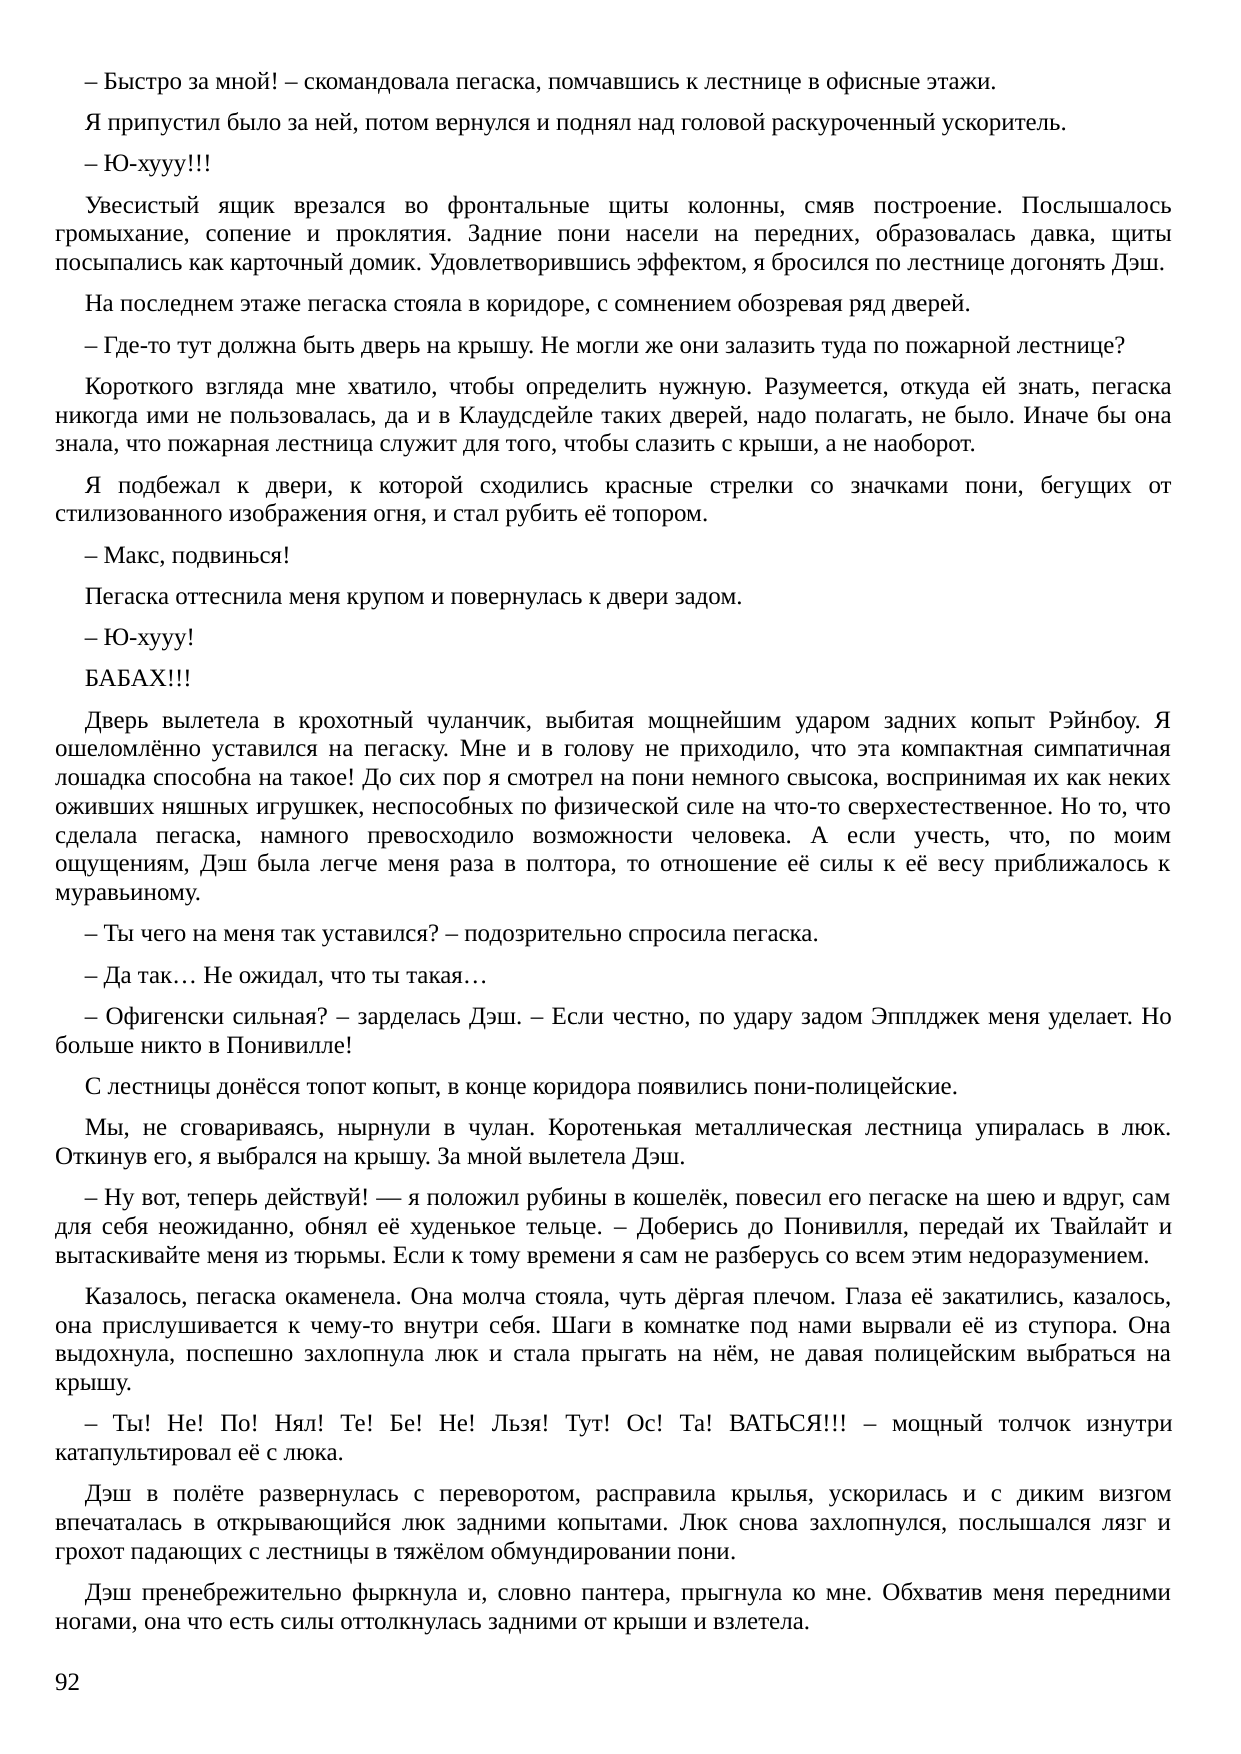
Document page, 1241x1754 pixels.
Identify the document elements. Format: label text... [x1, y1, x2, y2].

text – Ю-хууу! [55, 622, 1173, 651]
text – Где-то тут должна быть дверь на крышу. Не могли же они залазить туда по пожарной лестнице? [55, 330, 1173, 358]
text Я подбежал к двери, к которой сходились красные стрелки со значками пони, бегущих от стилизованного изображения огня, и стал рубить её топором. [55, 470, 1173, 527]
text С лестницы донёсся топот копыт, в конце коридора появились пони-полицейские. [55, 1071, 1173, 1100]
text – Ты! Не! По! Нял! Те! Бе! Не! Льзя! Тут! Ос! Та! ВАТЬСЯ!!! – мощный толчок изнутри катапультировал её с люка. [55, 1408, 1173, 1466]
text Казалось, пегаска окаменела. Она молча стояла, чуть дёргая плечом. Глаза её закатились, казалось, она прислушивается к чему-то внутри себя. Шаги в комнатке под нами вырвали её из ступора. Она выдохнула, поспешно захлопнула люк и стала прыгать на нём, не давая полицейским выбраться на крышу. [55, 1281, 1173, 1396]
text – Быстро за мной! – скомандовала пегаска, помчавшись к лестнице в офисные этажи. [55, 66, 1173, 95]
text Я припустил было за ней, потом вернулся и поднял над головой раскуроченный ускоритель. [55, 107, 1173, 136]
text Мы, не сговариваясь, нырнули в чулан. Коротенькая металлическая лестница упиралась в люк. Откинув его, я выбрался на крышу. За мной вылетела Дэш. [55, 1112, 1173, 1170]
text – Ты чего на меня так уставился? – подозрительно спросила пегаска. [55, 918, 1173, 947]
text – Офигенски сильная? – зарделась Дэш. – Если честно, по удару задом Эпплджек меня уделает. Но больше никто в Понивилле! [55, 1001, 1173, 1058]
text – Макс, подвинься! [55, 540, 1173, 568]
text Пегаска оттеснила меня крупом и повернулась к двери задом. [55, 581, 1173, 610]
text Короткого взгляда мне хватило, чтобы определить нужную. Разумеется, откуда ей знать, пегаска никогда ими не пользовалась, да и в Клаудсдейле таких дверей, надо полагать, не было. Иначе бы она знала, что пожарная лестница служит для того, чтобы слазить с крыши, а не наоборот. [55, 371, 1173, 457]
text Дэш в полёте развернулась с переворотом, расправила крылья, ускорилась и с диким визгом впечаталась в открывающийся люк задними копытами. Люк снова захлопнулся, послышался лязг и грохот падающих с лестницы в тяжёлом обмундировании пони. [55, 1478, 1173, 1565]
text – Ю-хууу!!! [55, 148, 1173, 177]
text Дэш пренебрежительно фыркнула и, словно пантера, прыгнула ко мне. Обхватив меня передними ногами, она что есть силы оттолкнулась задними от крыши и взлетела. [55, 1577, 1173, 1635]
text Увесистый ящик врезался во фронтальные щиты колонны, смяв построение. Послышалось громыхание, сопение и проклятия. Задние пони насели на передних, образовалась давка, щиты посыпались как карточный домик. Удовлетворившись эффектом, я бросился по лестнице догонять Дэш. [55, 190, 1173, 276]
text – Да так… Не ожидал, что ты такая… [55, 960, 1173, 988]
text БАБАХ!!! [55, 663, 1173, 692]
text На последнем этаже пегаска стояла в коридоре, с сомнением обозревая ряд дверей. [55, 288, 1173, 317]
text – Ну вот, теперь действуй! — я положил рубины в кошелёк, повесил его пегаске на шею и вдруг, сам для себя неожиданно, обнял её худенькое тельце. – Доберись до Понивилля, передай их Твайлайт и вытаскивайте меня из тюрьмы. Если к тому времени я сам не разберусь со всем этим недоразумением. [55, 1182, 1173, 1268]
text Дверь вылетела в крохотный чуланчик, выбитая мощнейшим ударом задних копыт Рэйнбоу. Я ошеломлённо уставился на пегаску. Мне и в голову не приходило, что эта компактная симпатичная лошадка способна на такое! До сих пор я смотрел на пони немного свысока, воспринимая их как неких оживших няшных игрушкек, неспособных по физической силе на что-то сверхестественное. Но то, что сделала пегаска, намного превосходило возможности человека. А если учесть, что, по моим ощущениям, Дэш была легче меня раза в полтора, то отношение её силы к её весу приближалось к муравьиному. [55, 705, 1173, 906]
